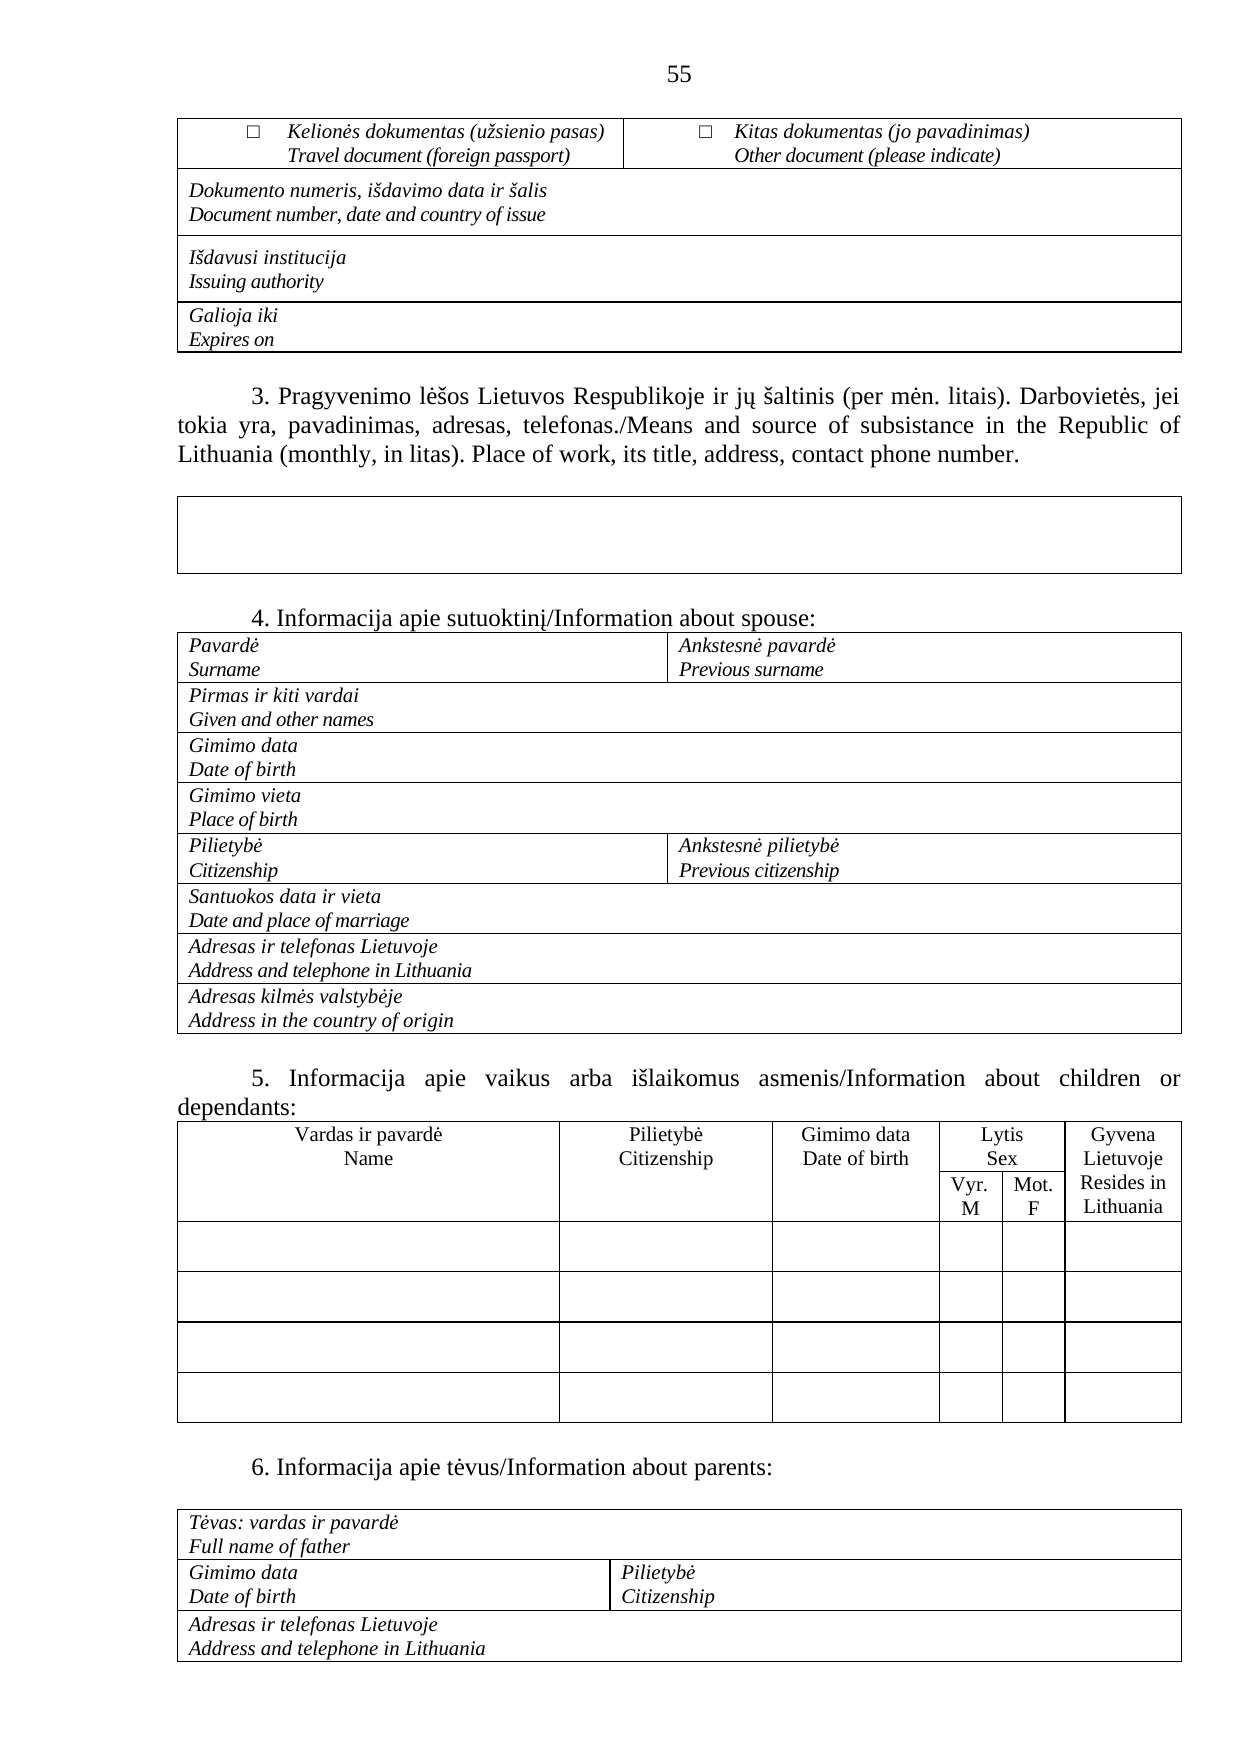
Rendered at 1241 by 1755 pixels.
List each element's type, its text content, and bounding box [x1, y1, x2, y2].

table_cell Adresas kilmės valstybėje Address in the country of origin [178, 984, 1181, 1033]
table_cell [773, 1222, 939, 1271]
table_cell [1066, 1323, 1181, 1372]
table_header [178, 497, 1181, 573]
table_header □ [178, 119, 276, 168]
text 6. Informacija apie tėvus/Information about parents: [177, 1452, 1181, 1480]
table_cell Gimimo data Date of birth [178, 733, 1181, 782]
table_header Lytis Sex [940, 1122, 1064, 1171]
table_cell [178, 1272, 559, 1321]
table_cell [1066, 1272, 1181, 1321]
table_cell [178, 1323, 559, 1372]
table_header □ [624, 119, 723, 168]
table_header Pilietybė Citizenship [560, 1122, 772, 1221]
table_header Kelionės dokumentas (užsienio pasas) Travel document (foreign passport) [276, 119, 623, 168]
table_cell Išdavusi institucija Issuing authority [178, 236, 1181, 301]
table_cell [940, 1272, 1002, 1321]
table_cell Pilietybė Citizenship [178, 834, 667, 883]
table_header Pavardė Surname [178, 633, 667, 682]
table_header Gyvena Lietuvoje Resides in Lithuania [1066, 1122, 1181, 1221]
table_cell [773, 1323, 939, 1372]
table_cell [773, 1373, 939, 1422]
text 4. Informacija apie sutuoktinį/Information about spouse: [177, 603, 1181, 632]
table_cell [940, 1222, 1002, 1271]
table_cell [1066, 1373, 1181, 1422]
table_cell [1066, 1222, 1181, 1271]
text 3. Pragyvenimo lėšos Lietuvos Respublikoje ir jų šaltinis (per mėn. litais). Darbovietės, jei tokia yra, pavadinimas, adresas, telefonas./Means and source of subsistance in the Republic of Lithuania (monthly, in litas). Place of work, its title, address, contact phone number. [177, 381, 1181, 467]
table_cell [560, 1222, 772, 1271]
table_cell Mot. F [1003, 1172, 1064, 1221]
table_header Kitas dokumentas (jo pavadinimas) Other document (please indicate) [723, 119, 1181, 168]
table_cell [773, 1272, 939, 1321]
table_header Ankstesnė pavardė Previous surname [668, 633, 1181, 682]
table_cell Adresas ir telefonas Lietuvoje Address and telephone in Lithuania [178, 1611, 1181, 1661]
table_cell [560, 1323, 772, 1372]
table_cell [1003, 1373, 1064, 1422]
table_cell Galioja iki Expires on [178, 303, 1181, 351]
table_cell Ankstesnė pilietybė Previous citizenship [668, 834, 1181, 883]
table_cell [940, 1373, 1002, 1422]
table_cell [940, 1323, 1002, 1372]
table_cell [1003, 1323, 1064, 1372]
text 5. Informacija apie vaikus arba išlaikomus asmenis/Information about children or dependants: [177, 1063, 1181, 1121]
table_cell Adresas ir telefonas Lietuvoje Address and telephone in Lithuania [178, 934, 1181, 983]
table_header Tėvas: vardas ir pavardė Full name of father [178, 1510, 1181, 1559]
table_cell Pirmas ir kiti vardai Given and other names [178, 683, 1181, 732]
table_cell [178, 1373, 559, 1422]
table_header Vardas ir pavardė Name [178, 1122, 559, 1221]
table_cell [560, 1272, 772, 1321]
table_header Gimimo data Date of birth [773, 1122, 939, 1221]
table_cell Gimimo vieta Place of birth [178, 783, 1181, 832]
table_cell [178, 1222, 559, 1271]
table_cell Santuokos data ir vieta Date and place of marriage [178, 884, 1181, 933]
table_cell Gimimo data Date of birth [178, 1560, 609, 1609]
table_cell [1003, 1272, 1064, 1321]
table_cell Pilietybė Citizenship [611, 1560, 1181, 1609]
table_cell Vyr. M [940, 1172, 1002, 1221]
table_cell Dokumento numeris, išdavimo data ir šalis Document number, date and country of issue [178, 169, 1181, 235]
table_cell [560, 1373, 772, 1422]
table_cell [1003, 1222, 1064, 1271]
